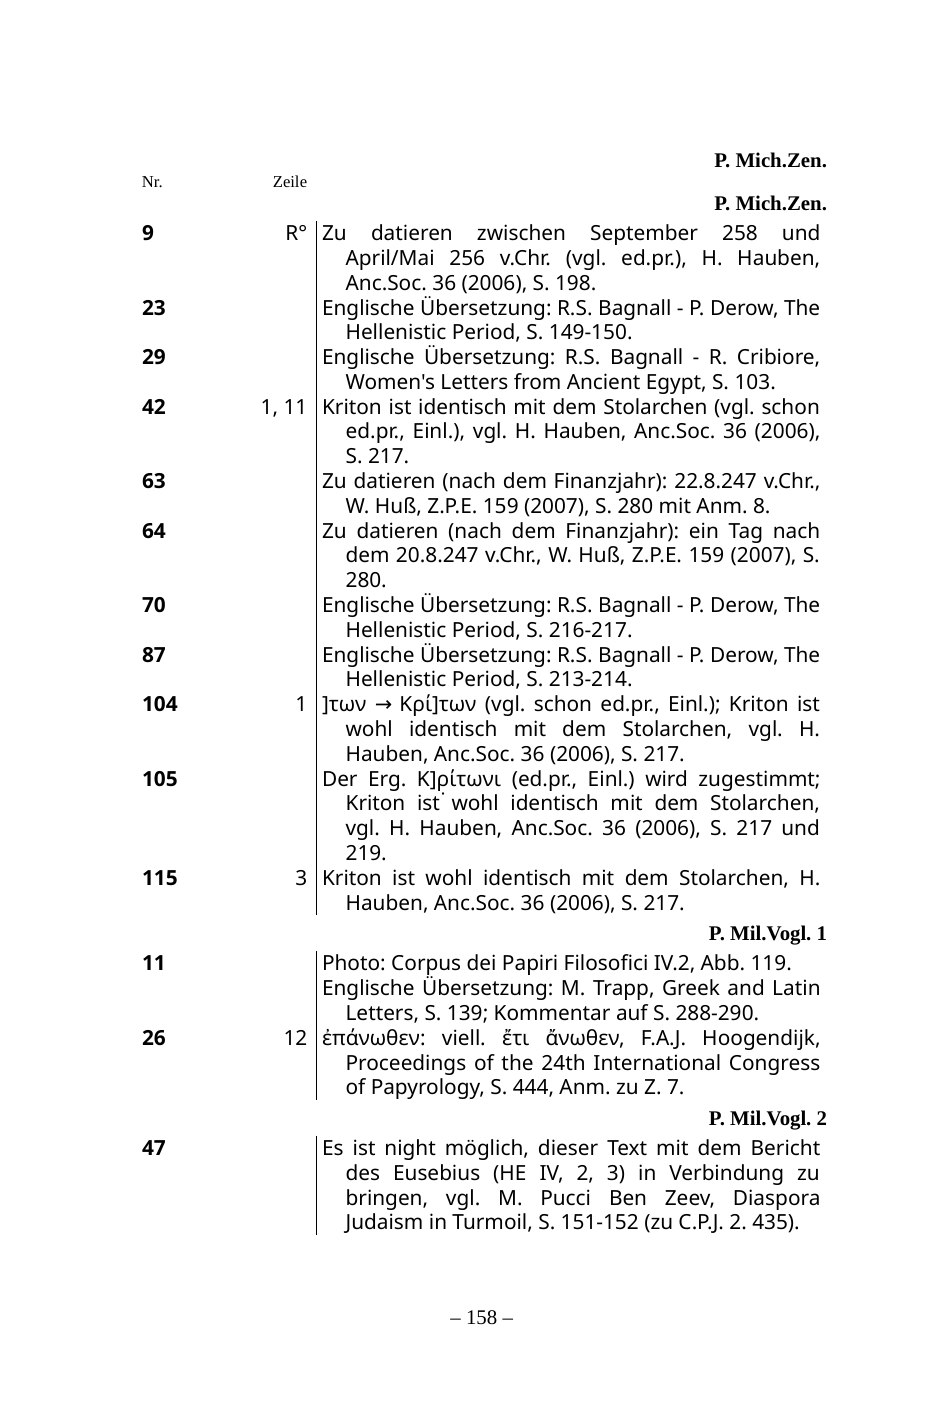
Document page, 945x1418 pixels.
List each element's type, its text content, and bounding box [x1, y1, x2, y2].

table_cell 63 [136, 469, 316, 518]
table_cell 87 [136, 642, 316, 692]
table_cell 105 [136, 766, 224, 865]
table_header Zu datieren zwischen September 258 und April/Mai 256 v.Chr. (vgl. ed.pr.), H. Hauben, Anc.Soc. 36 (2006), S. 198. [317, 221, 827, 295]
subtitle P. Mil.Vogl. 1 [136, 921, 827, 945]
table_cell 1, 11 [224, 394, 316, 469]
table_cell [224, 766, 316, 865]
table_cell Englische Übersetzung: R.S. Bagnall - P. Derow, The Hellenistic Period, S. 149-150. [317, 295, 827, 345]
table_cell 23 [136, 295, 316, 345]
table_cell [136, 976, 316, 1025]
table_header R° [224, 221, 316, 295]
table_cell ἐπάνωθεν: viell. ἔτι ἄνωθεν, F.A.J. Hoogendijk, Proceedings of the 24th International Congress of Papyrology, S. 444, Anm. zu Z. 7. [317, 1025, 827, 1100]
table_cell Englische Übersetzung: R.S. Bagnall - R. Cribiore, Women's Letters from Ancient Egypt, S. 103. [317, 345, 827, 394]
table_cell Kriton ist identisch mit dem Stolarchen (vgl. schon ed.pr., Einl.), vgl. H. Hauben, Anc.Soc. 36 (2006), S. 217. [317, 394, 827, 469]
table_cell 42 [136, 394, 224, 469]
table_header 9 [136, 221, 224, 295]
table_cell 104 [136, 692, 224, 766]
table_cell 64 [136, 518, 316, 593]
table_cell Englische Übersetzung: R.S. Bagnall - P. Derow, The Hellenistic Period, S. 216-217. [317, 593, 827, 642]
table_cell 70 [136, 593, 316, 642]
table_header 11 [136, 951, 316, 976]
table_header Photo: Corpus dei Papiri Filosofici IV.2, Abb. 119. [317, 951, 827, 976]
table_cell Der Erg. Κ]ρ̣ίτωνι (ed.pr., Einl.) wird zugestimmt; Kriton ist wohl identisch mit dem Stolarchen, vgl. H. Hauben, Anc.Soc. 36 (2006), S. 217 und 219. [317, 766, 827, 865]
table_cell 1 [224, 692, 316, 766]
table_cell Zu datieren (nach dem Finanzjahr): ein Tag nach dem 20.8.247 v.Chr., W. Huß, Z.P.E. 159 (2007), S. 280. [317, 518, 827, 593]
table_cell Zu datieren (nach dem Finanzjahr): 22.8.247 v.Chr., W. Huß, Z.P.E. 159 (2007), S. 280 mit Anm. 8. [317, 469, 827, 518]
table_cell Kriton ist wohl identisch mit dem Stolarchen, H. Hauben, Anc.Soc. 36 (2006), S. 217. [317, 865, 827, 915]
table_cell 12 [224, 1025, 316, 1100]
table_cell 26 [136, 1025, 224, 1100]
table_header Es ist night möglich, dieser Text mit dem Bericht des Eusebius (HE IV, 2, 3) in Verbindung zu bringen, vgl. M. Pucci Ben Zeev, Diaspora Judaism in Turmoil, S. 151-152 (zu C.P.J. 2. 435). [317, 1136, 827, 1235]
table_cell 3 [224, 865, 316, 915]
subtitle P. Mil.Vogl. 2 [136, 1106, 827, 1130]
subtitle P. Mich.Zen. [136, 191, 827, 215]
table_cell Englische Übersetzung: M. Trapp, Greek and Latin Letters, S. 139; Kommentar auf S. 288-290. [317, 976, 827, 1025]
table_cell 29 [136, 345, 316, 394]
table_header 47 [136, 1136, 316, 1235]
table_cell Englische Übersetzung: R.S. Bagnall - P. Derow, The Hellenistic Period, S. 213-214. [317, 642, 827, 692]
table_cell 115 [136, 865, 224, 915]
table_cell ]των → Κρί]των (vgl. schon ed.pr., Einl.); Kriton ist wohl identisch mit dem Stolarchen, vgl. H. Hauben, Anc.Soc. 36 (2006), S. 217. [317, 692, 827, 766]
